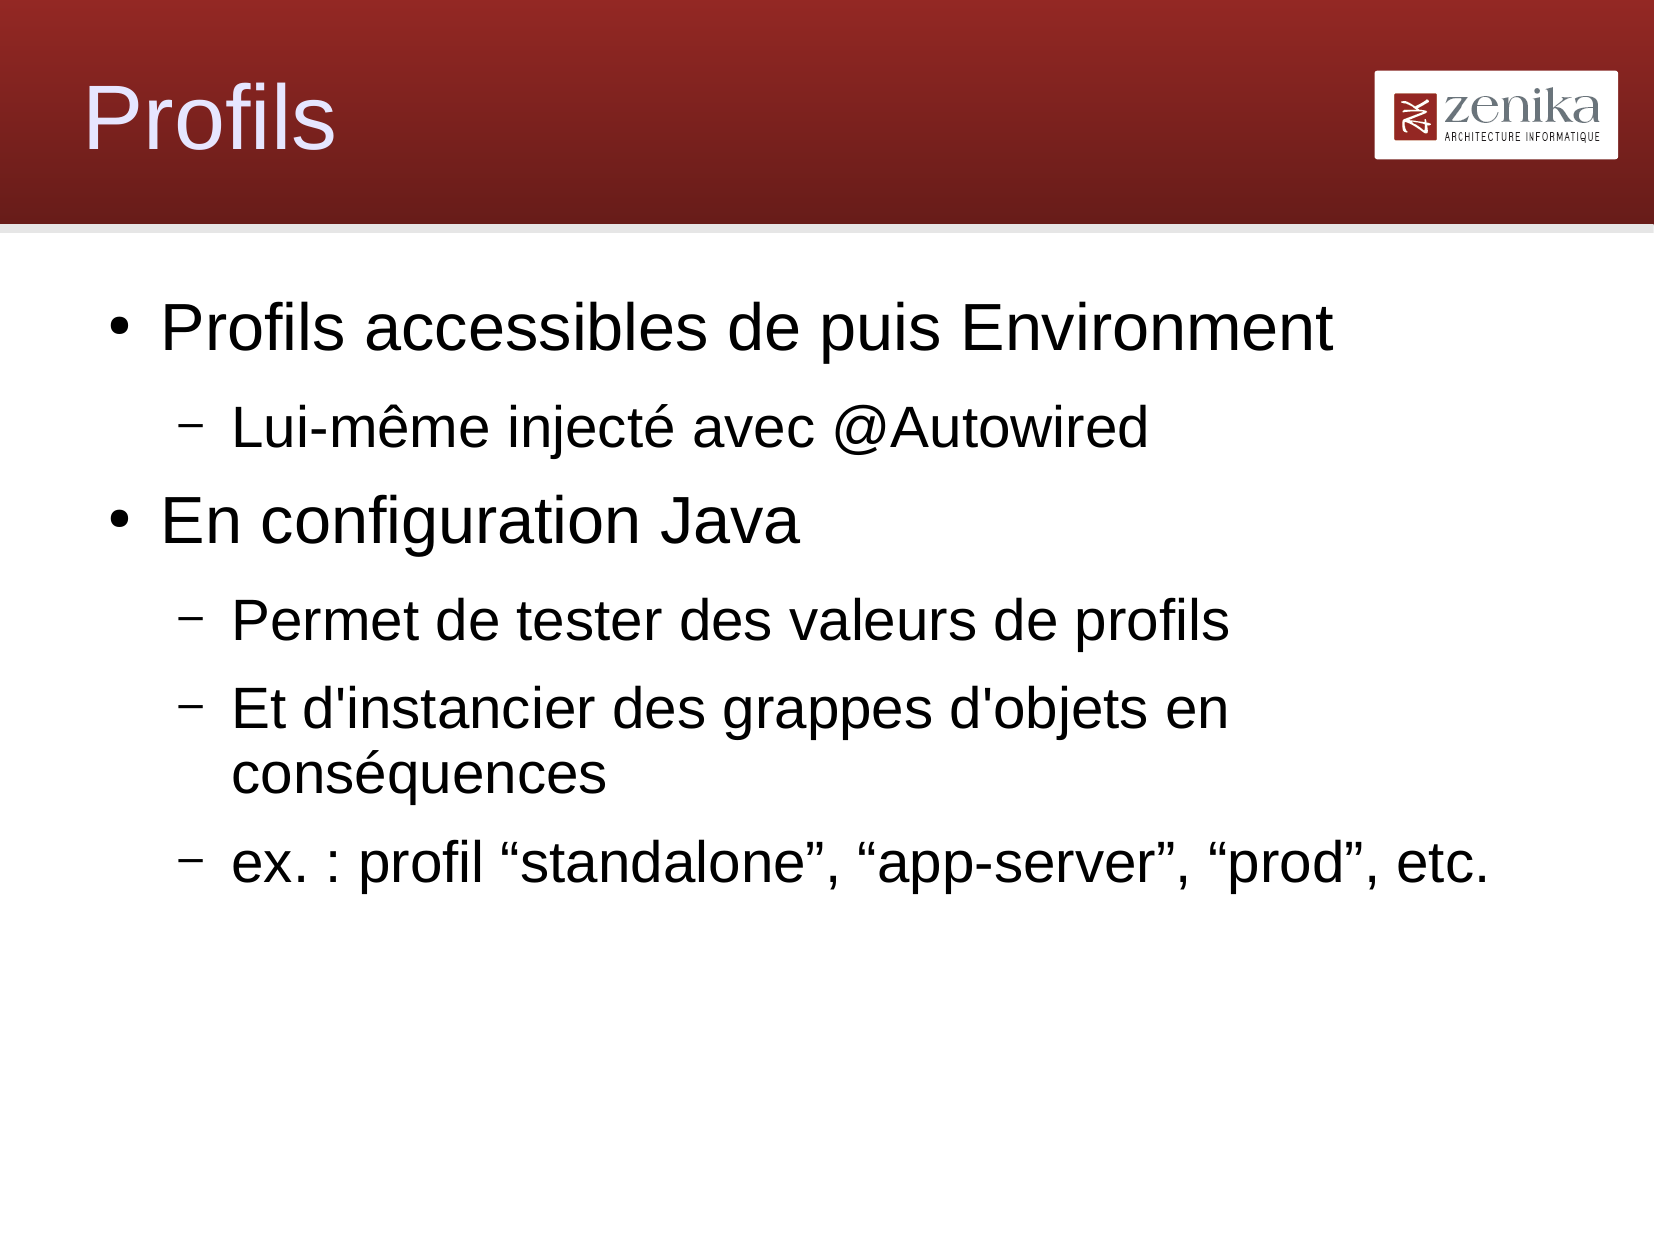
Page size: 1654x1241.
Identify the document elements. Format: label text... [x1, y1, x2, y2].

title Profils [82, 13, 1571, 222]
list Profils accessibles de puis Environment Lui-même injecté avec @Autowired En configuration Java Permet de tester des valeurs de profils Et d'instancier des grappes d'objets en conséquences ex. : profil “standalone”, “app-server”, “prod”, etc. [90, 290, 1546, 1010]
picture [1571, 82, 1600, 149]
